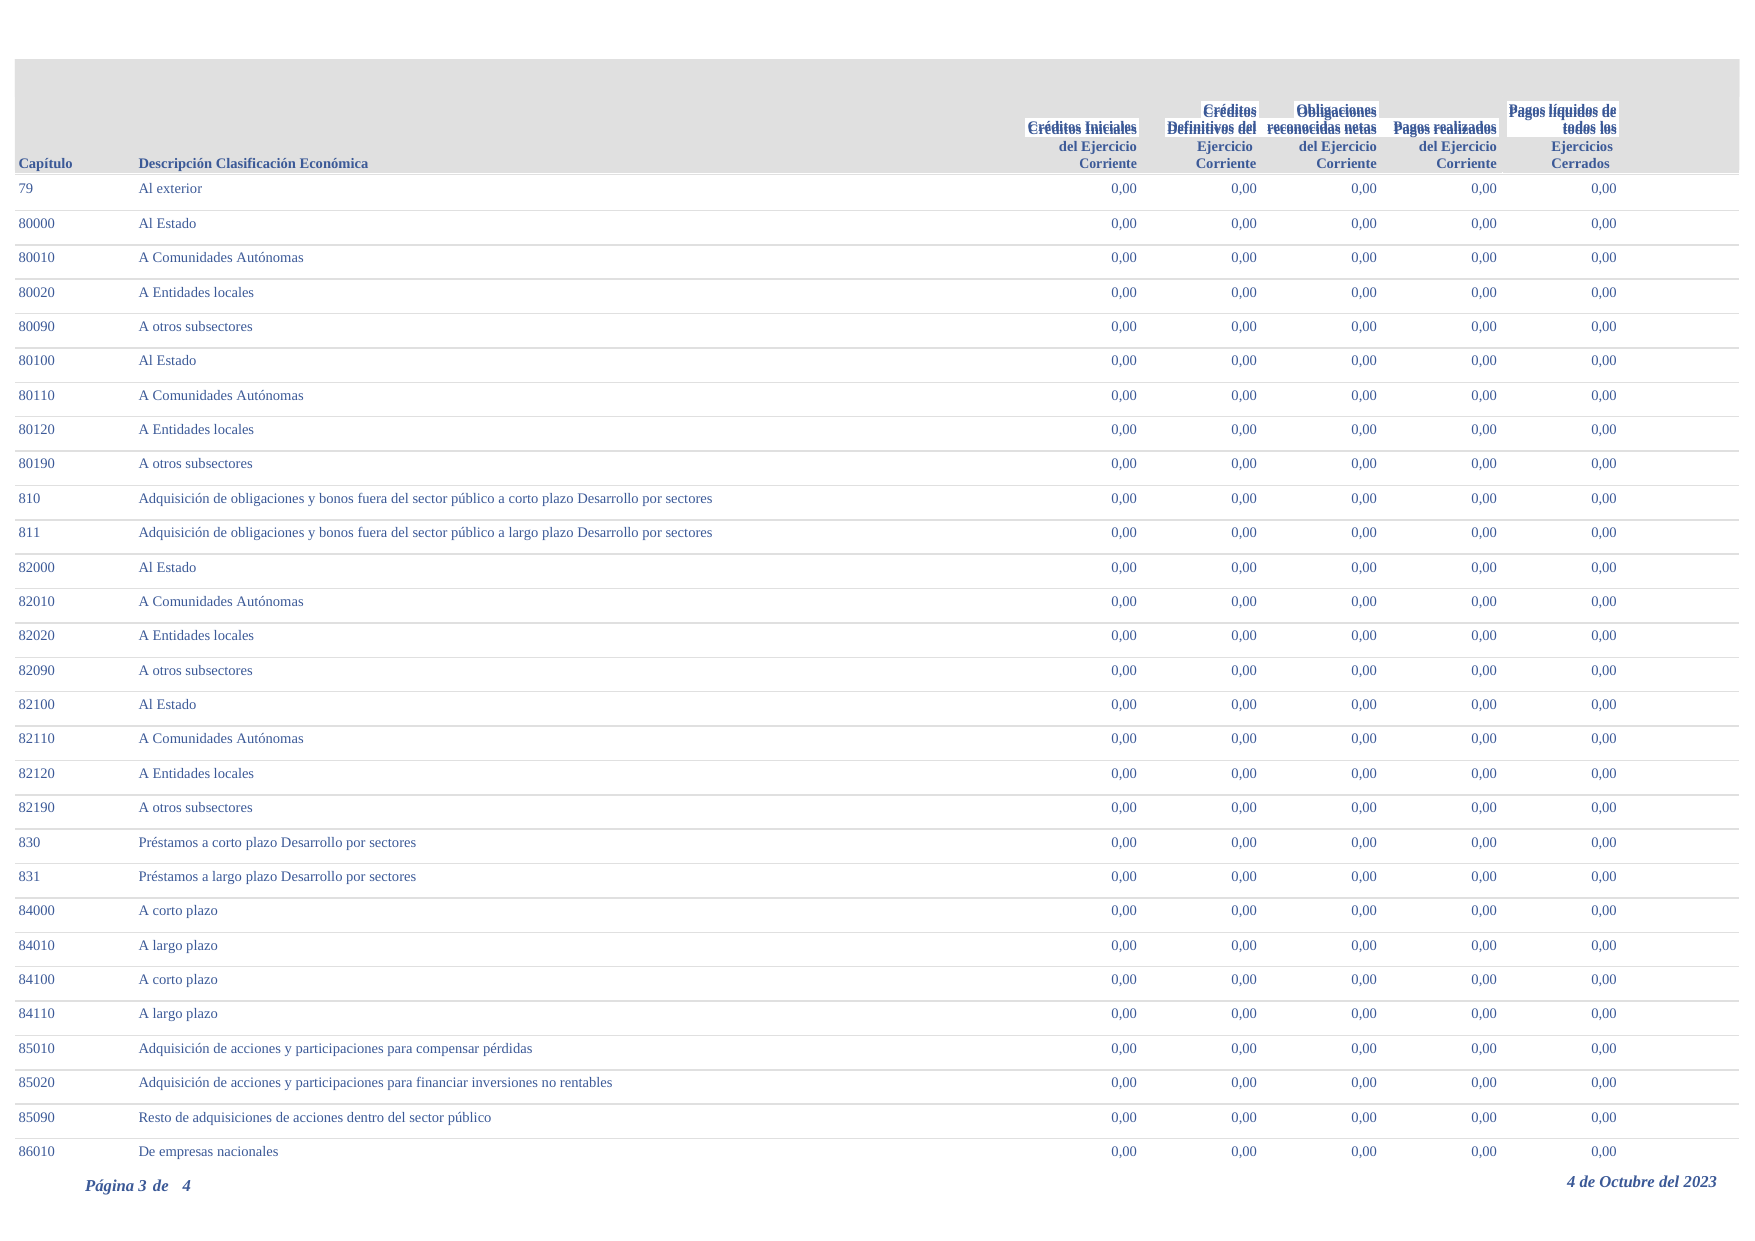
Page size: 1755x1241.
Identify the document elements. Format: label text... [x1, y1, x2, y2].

table_cell 0,00 [1262, 1105, 1385, 1138]
table_cell 0,00 [1152, 1139, 1262, 1168]
table_cell 0,00 [1385, 521, 1502, 553]
table_cell 82020 [15, 624, 105, 656]
table_cell 0,00 [1262, 1071, 1385, 1103]
table_cell 0,00 [1385, 555, 1502, 588]
table_cell 0,00 [1262, 658, 1385, 691]
table_cell 80120 [15, 417, 105, 450]
table_cell 0,00 [1262, 211, 1385, 244]
table_cell 0,00 [1262, 555, 1385, 588]
table_cell 0,00 [870, 1036, 1152, 1069]
table_cell 0,00 [1503, 521, 1739, 553]
table_cell 0,00 [1262, 246, 1385, 278]
table_cell 0,00 [870, 589, 1152, 622]
table_cell 0,00 [1385, 1036, 1502, 1069]
table_cell 0,00 [1385, 830, 1502, 863]
table_cell 0,00 [1262, 417, 1385, 450]
table_cell 0,00 [870, 727, 1152, 759]
table_cell 80020 [15, 280, 105, 313]
table_cell 0,00 [1152, 314, 1262, 347]
table_cell 0,00 [1262, 589, 1385, 622]
table_cell A otros subsectores [105, 658, 870, 691]
table_cell A Entidades locales [105, 624, 870, 656]
table_cell 0,00 [1152, 761, 1262, 794]
table_cell 0,00 [870, 211, 1152, 244]
table_cell 0,00 [870, 658, 1152, 691]
table_cell 0,00 [1262, 349, 1385, 381]
table_cell 85090 [15, 1105, 105, 1138]
table_cell 0,00 [1503, 933, 1739, 966]
table_cell 0,00 [1385, 727, 1502, 759]
table_cell 0,00 [1262, 796, 1385, 828]
table_cell 0,00 [1262, 452, 1385, 484]
table_cell 0,00 [1152, 864, 1262, 897]
table_cell A largo plazo [105, 933, 870, 966]
table_cell 831 [15, 864, 105, 897]
table_cell 0,00 [1152, 692, 1262, 725]
table_cell 0,00 [1152, 796, 1262, 828]
table_cell 85020 [15, 1071, 105, 1103]
table_cell Al Estado [105, 555, 870, 588]
table_cell 0,00 [1385, 967, 1502, 1000]
table_cell 0,00 [1385, 1105, 1502, 1138]
table_cell 0,00 [1262, 899, 1385, 931]
table_cell 0,00 [1262, 1002, 1385, 1034]
table_cell 0,00 [1385, 349, 1502, 381]
table_cell A Comunidades Autónomas [105, 246, 870, 278]
table_cell 0,00 [1262, 1036, 1385, 1069]
table_cell 80010 [15, 246, 105, 278]
table_cell 0,00 [1262, 727, 1385, 759]
table_cell A otros subsectores [105, 314, 870, 347]
table_cell 0,00 [1152, 1105, 1262, 1138]
table_cell 0,00 [1262, 175, 1385, 209]
table_cell 82010 [15, 589, 105, 622]
table_cell De empresas nacionales [105, 1139, 870, 1168]
table_cell 0,00 [1385, 211, 1502, 244]
table_cell 0,00 [1152, 1002, 1262, 1034]
table_cell 0,00 [1385, 486, 1502, 519]
table_cell Adquisición de obligaciones y bonos fuera del sector público a corto plazo Desarrollo por sectores [105, 486, 870, 519]
table_cell 0,00 [870, 383, 1152, 416]
table_cell 0,00 [1262, 624, 1385, 656]
table_cell 0,00 [870, 314, 1152, 347]
table_cell 0,00 [870, 486, 1152, 519]
table_cell 0,00 [870, 417, 1152, 450]
table_cell 0,00 [1262, 761, 1385, 794]
table_cell 0,00 [1152, 349, 1262, 381]
table_cell 0,00 [1262, 864, 1385, 897]
table_cell 0,00 [1503, 761, 1739, 794]
table_cell 0,00 [1152, 1036, 1262, 1069]
table_cell 0,00 [870, 1002, 1152, 1034]
table_cell A otros subsectores [105, 452, 870, 484]
table_cell 0,00 [870, 761, 1152, 794]
table_cell 0,00 [1503, 1105, 1739, 1138]
table_cell 0,00 [1385, 761, 1502, 794]
table_cell Al Estado [105, 211, 870, 244]
table_cell 0,00 [1385, 175, 1502, 209]
table_cell A Entidades locales [105, 761, 870, 794]
table_cell 0,00 [1152, 624, 1262, 656]
table_cell 0,00 [870, 1071, 1152, 1103]
table_cell A largo plazo [105, 1002, 870, 1034]
table_cell 0,00 [1385, 658, 1502, 691]
table_cell 0,00 [1503, 452, 1739, 484]
table_cell 0,00 [1503, 1139, 1739, 1168]
table_cell 0,00 [1152, 555, 1262, 588]
table_cell 0,00 [1152, 967, 1262, 1000]
table_cell 82120 [15, 761, 105, 794]
table_cell 0,00 [1503, 727, 1739, 759]
table_cell 0,00 [1152, 280, 1262, 313]
table_cell 0,00 [870, 796, 1152, 828]
table_cell 0,00 [1385, 589, 1502, 622]
table_cell 0,00 [1503, 1071, 1739, 1103]
table_cell A Comunidades Autónomas [105, 383, 870, 416]
table_cell 0,00 [870, 967, 1152, 1000]
table_cell 0,00 [1262, 486, 1385, 519]
table_cell 85010 [15, 1036, 105, 1069]
table_cell Al exterior [105, 175, 870, 209]
table_cell 0,00 [870, 521, 1152, 553]
table_cell 0,00 [1152, 1071, 1262, 1103]
table_cell 84110 [15, 1002, 105, 1034]
table_cell 0,00 [1152, 452, 1262, 484]
table_cell 84000 [15, 899, 105, 931]
table_cell 0,00 [870, 830, 1152, 863]
table_cell 0,00 [870, 452, 1152, 484]
table_cell 0,00 [1262, 383, 1385, 416]
table_cell 0,00 [870, 349, 1152, 381]
table_cell 79 [15, 175, 105, 209]
table_cell 0,00 [870, 1139, 1152, 1168]
table_cell 0,00 [1385, 314, 1502, 347]
table_cell 0,00 [1262, 280, 1385, 313]
table_cell 80110 [15, 383, 105, 416]
table_cell 84100 [15, 967, 105, 1000]
table_cell 0,00 [1152, 211, 1262, 244]
table_cell 0,00 [1385, 899, 1502, 931]
table_cell 0,00 [870, 175, 1152, 209]
table_cell A Comunidades Autónomas [105, 727, 870, 759]
table_cell 0,00 [1503, 280, 1739, 313]
table_cell 0,00 [870, 624, 1152, 656]
table_cell 0,00 [1503, 692, 1739, 725]
table_cell 82100 [15, 692, 105, 725]
table_cell 0,00 [1503, 314, 1739, 347]
table_cell 0,00 [1152, 933, 1262, 966]
table_cell 0,00 [1262, 830, 1385, 863]
table_cell 0,00 [870, 899, 1152, 931]
table_cell 0,00 [1385, 624, 1502, 656]
table_cell 0,00 [1385, 452, 1502, 484]
table_cell 0,00 [1385, 1071, 1502, 1103]
table_cell 0,00 [1152, 658, 1262, 691]
table_cell 0,00 [1385, 864, 1502, 897]
table_cell 0,00 [1385, 933, 1502, 966]
table_cell 0,00 [1262, 933, 1385, 966]
table_cell Adquisición de acciones y participaciones para compensar pérdidas [105, 1036, 870, 1069]
table_cell 0,00 [870, 1105, 1152, 1138]
table_cell 0,00 [1385, 796, 1502, 828]
table_cell 0,00 [1152, 417, 1262, 450]
table_cell 830 [15, 830, 105, 863]
table_cell 810 [15, 486, 105, 519]
table_cell 0,00 [1152, 830, 1262, 863]
table_cell 0,00 [1503, 1002, 1739, 1034]
table_cell 0,00 [1262, 314, 1385, 347]
table_cell 0,00 [1503, 175, 1739, 209]
table_cell 0,00 [1503, 967, 1739, 1000]
table_cell 0,00 [1503, 349, 1739, 381]
table_cell 0,00 [1503, 796, 1739, 828]
table_cell 0,00 [1262, 967, 1385, 1000]
table_cell 0,00 [1152, 383, 1262, 416]
table_cell 80190 [15, 452, 105, 484]
table_cell 0,00 [1503, 658, 1739, 691]
table_cell A otros subsectores [105, 796, 870, 828]
table_cell 0,00 [1152, 589, 1262, 622]
table_cell 0,00 [1385, 692, 1502, 725]
table_cell 0,00 [1152, 246, 1262, 278]
table_cell 0,00 [1262, 1139, 1385, 1168]
table_cell A Entidades locales [105, 417, 870, 450]
table_cell 0,00 [1503, 589, 1739, 622]
table_cell 0,00 [1262, 521, 1385, 553]
table_cell 0,00 [870, 864, 1152, 897]
table_cell 0,00 [1503, 624, 1739, 656]
table_cell 0,00 [1503, 555, 1739, 588]
table_cell 82190 [15, 796, 105, 828]
table_cell 0,00 [870, 555, 1152, 588]
table_cell Al Estado [105, 692, 870, 725]
table_cell 0,00 [1152, 521, 1262, 553]
table_cell 0,00 [1152, 486, 1262, 519]
table_cell Adquisición de obligaciones y bonos fuera del sector público a largo plazo Desarrollo por sectores [105, 521, 870, 553]
table_cell 0,00 [1385, 1002, 1502, 1034]
table_cell 0,00 [1503, 417, 1739, 450]
table_cell 0,00 [1152, 175, 1262, 209]
table_cell 0,00 [1503, 830, 1739, 863]
table_cell 0,00 [1152, 727, 1262, 759]
table_cell 80000 [15, 211, 105, 244]
table_cell 84010 [15, 933, 105, 966]
table_cell 0,00 [1503, 383, 1739, 416]
table_cell 0,00 [1385, 417, 1502, 450]
table_cell 0,00 [870, 933, 1152, 966]
table_cell Adquisición de acciones y participaciones para financiar inversiones no rentables [105, 1071, 870, 1103]
table_cell 0,00 [1503, 486, 1739, 519]
table_cell Préstamos a corto plazo Desarrollo por sectores [105, 830, 870, 863]
table_cell 80090 [15, 314, 105, 347]
table_cell Al Estado [105, 349, 870, 381]
table_cell 0,00 [1152, 899, 1262, 931]
table_cell A corto plazo [105, 899, 870, 931]
table_cell 0,00 [1385, 383, 1502, 416]
table_cell Préstamos a largo plazo Desarrollo por sectores [105, 864, 870, 897]
table_cell 82090 [15, 658, 105, 691]
table_cell 80100 [15, 349, 105, 381]
table_cell A corto plazo [105, 967, 870, 1000]
table_cell 0,00 [1503, 246, 1739, 278]
table_cell 0,00 [1503, 899, 1739, 931]
table_cell A Entidades locales [105, 280, 870, 313]
table_cell A Comunidades Autónomas [105, 589, 870, 622]
table_cell 82110 [15, 727, 105, 759]
table_cell 82000 [15, 555, 105, 588]
table_cell 0,00 [1385, 280, 1502, 313]
table_cell 0,00 [870, 692, 1152, 725]
table_cell 86010 [15, 1139, 105, 1168]
table_cell 0,00 [1503, 211, 1739, 244]
table_cell 0,00 [870, 246, 1152, 278]
table_cell 0,00 [1385, 246, 1502, 278]
table_cell Resto de adquisiciones de acciones dentro del sector público [105, 1105, 870, 1138]
table_cell 0,00 [1262, 692, 1385, 725]
table_cell 0,00 [870, 280, 1152, 313]
table_cell 811 [15, 521, 105, 553]
table_cell 0,00 [1385, 1139, 1502, 1168]
table_cell 0,00 [1503, 864, 1739, 897]
table_cell 0,00 [1503, 1036, 1739, 1069]
